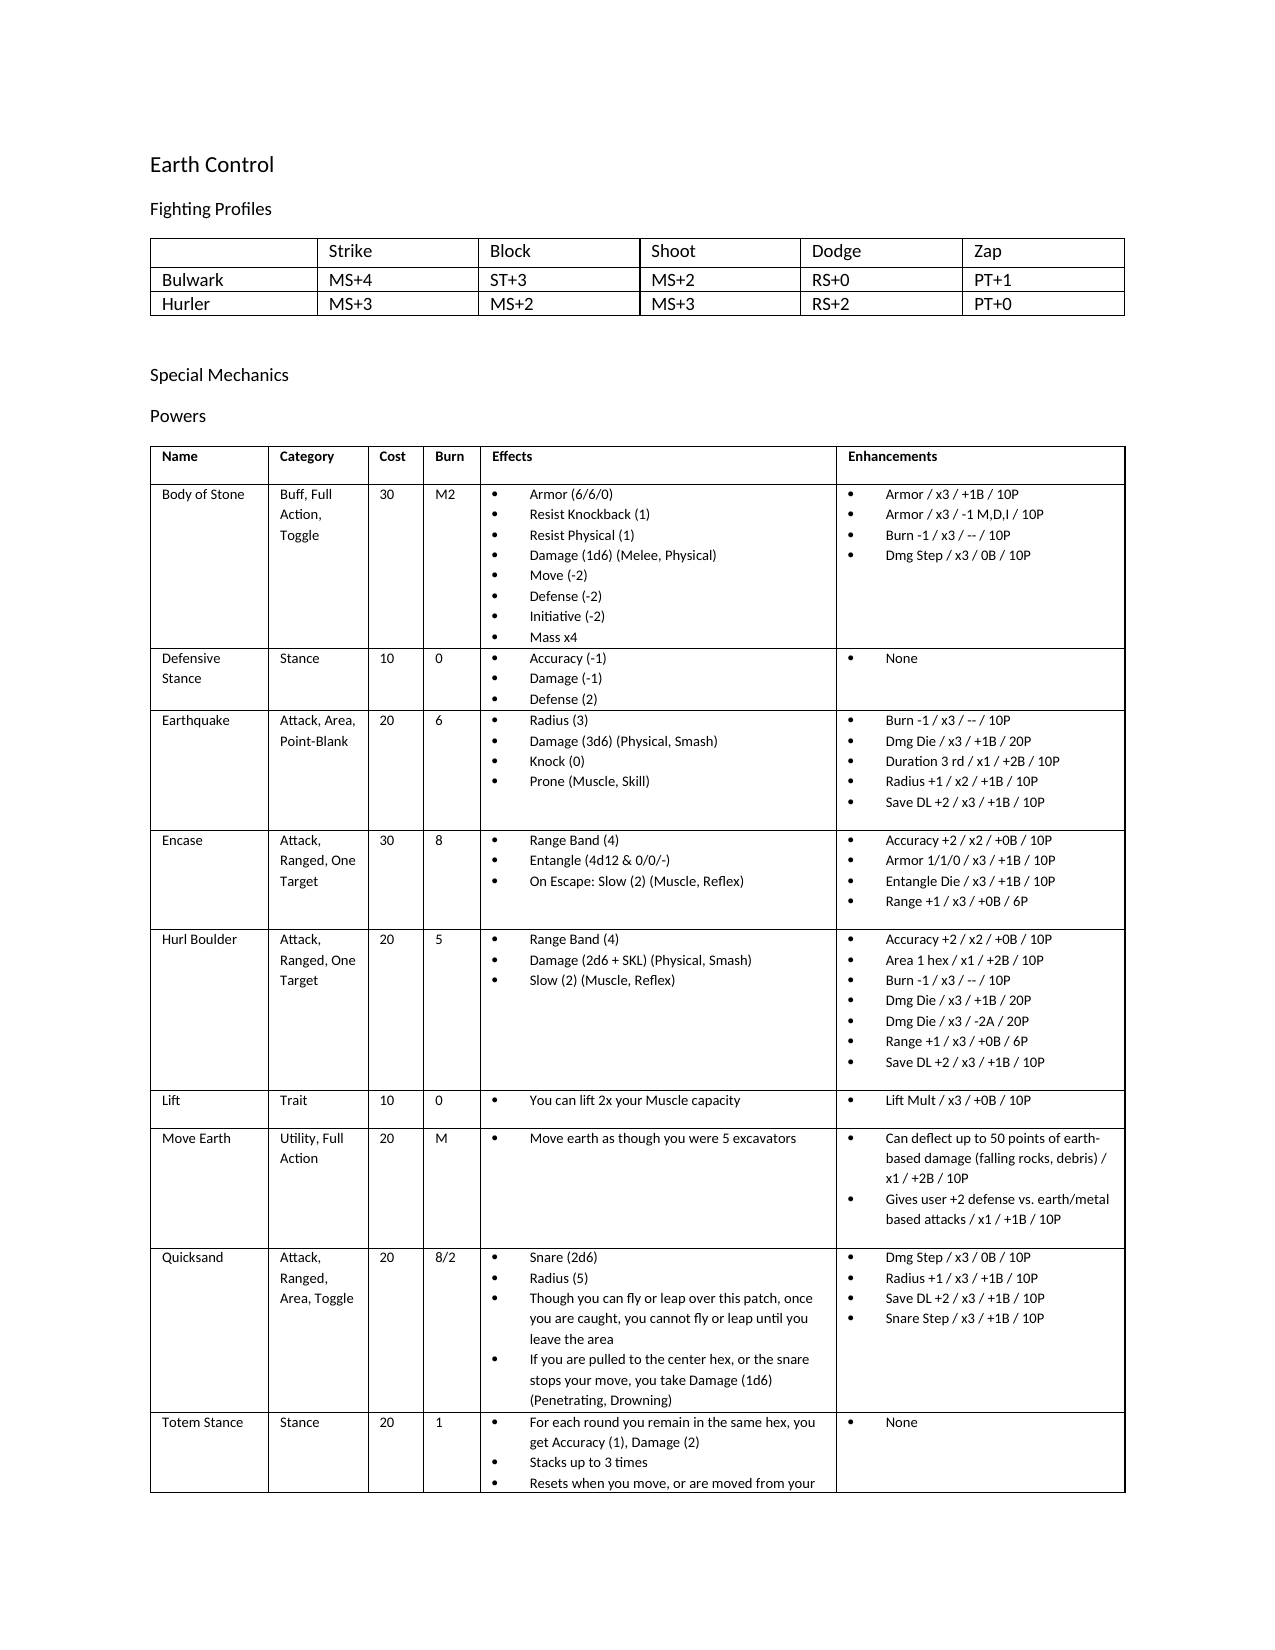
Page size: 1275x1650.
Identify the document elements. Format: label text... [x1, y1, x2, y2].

table_cell RS+2 [801, 292, 962, 315]
table_cell 8 [424, 831, 480, 929]
table_cell PT+0 [963, 292, 1124, 315]
table_cell Hurler [151, 292, 317, 315]
table_cell Armor / x3 / +1B / 10P Armor / x3 / -1 M,D,I / 10P Burn -1 / x3 / -- / 10P Dmg Step / x3 / 0B / 10P [837, 485, 1124, 648]
table_cell Burn -1 / x3 / -- / 10P Dmg Die / x3 / +1B / 20P Duration 3 rd / x1 / +2B / 10P Radius +1 / x2 / +1B / 10P Save DL +2 / x3 / +1B / 10P [837, 711, 1124, 830]
table_cell Dmg Step / x3 / 0B / 10P Radius +1 / x3 / +1B / 10P Save DL +2 / x3 / +1B / 10P Snare Step / x3 / +1B / 10P [837, 1249, 1124, 1412]
table_cell 30 [369, 485, 423, 648]
table_cell 5 [424, 930, 480, 1090]
table_header Strike [318, 239, 478, 267]
table_cell PT+1 [963, 268, 1124, 291]
table_cell Attack, Ranged, One Target [269, 831, 368, 929]
table_cell You can lift 2x your Muscle capacity [481, 1091, 836, 1128]
text Fighting Profiles [150, 197, 1125, 220]
table_cell Stance [269, 649, 368, 710]
table_header Effects [481, 447, 836, 484]
table_cell Trait [269, 1091, 368, 1128]
table_header [151, 239, 317, 267]
table_cell MS+2 [479, 292, 639, 315]
table_cell MS+3 [641, 292, 800, 315]
table_cell 6 [424, 711, 480, 830]
table_cell Earthquake [151, 711, 268, 830]
table_cell Radius (3) Damage (3d6) (Physical, Smash) Knock (0) Prone (Muscle, Skill) [481, 711, 836, 830]
table_header Cost [369, 447, 423, 484]
table_cell Armor (6/6/0) Resist Knockback (1) Resist Physical (1) Damage (1d6) (Melee, Physical) Move (-2) Defense (-2) Initiative (-2) Mass x4 [481, 485, 836, 648]
table_cell 10 [369, 1091, 423, 1128]
table_cell Move earth as though you were 5 excavators [481, 1129, 836, 1247]
table_cell 30 [369, 831, 423, 929]
table_cell MS+3 [318, 292, 478, 315]
text Powers [150, 404, 1125, 427]
table_cell 1 [424, 1413, 480, 1492]
table_cell Quicksand [151, 1249, 268, 1412]
table_cell Attack, Area, Point-Blank [269, 711, 368, 830]
table_header Block [479, 239, 639, 267]
table_cell ST+3 [479, 268, 639, 291]
table_cell M2 [424, 485, 480, 648]
table_cell Move Earth [151, 1129, 268, 1247]
table_cell 20 [369, 711, 423, 830]
table_cell RS+0 [801, 268, 962, 291]
table_cell None [837, 1413, 1124, 1492]
table_header Zap [963, 239, 1124, 267]
table_cell Lift Mult / x3 / +0B / 10P [837, 1091, 1124, 1128]
table_header Shoot [641, 239, 800, 267]
table_cell Lift [151, 1091, 268, 1128]
table_cell 8/2 [424, 1249, 480, 1412]
table_cell Can deflect up to 50 points of earth-based damage (falling rocks, debris) / x1 / +2B / 10P Gives user +2 defense vs. earth/metal based attacks / x1 / +1B / 10P [837, 1129, 1124, 1247]
table_cell 20 [369, 1129, 423, 1247]
table_cell None [837, 649, 1124, 710]
table_cell 20 [369, 930, 423, 1090]
table_cell Defensive Stance [151, 649, 268, 710]
table_cell Utility, Full Action [269, 1129, 368, 1247]
table_cell Attack, Ranged, One Target [269, 930, 368, 1090]
table_header Dodge [801, 239, 962, 267]
table_cell Hurl Boulder [151, 930, 268, 1090]
table_cell Accuracy (-1) Damage (-1) Defense (2) [481, 649, 836, 710]
table_header Burn [424, 447, 480, 484]
table_cell MS+4 [318, 268, 478, 291]
table_cell Attack, Ranged, Area, Toggle [269, 1249, 368, 1412]
text Earth Control [150, 150, 1125, 178]
table_cell Range Band (4) Damage (2d6 + SKL) (Physical, Smash) Slow (2) (Muscle, Reflex) [481, 930, 836, 1090]
table_cell 20 [369, 1413, 423, 1492]
table_cell Range Band (4) Entangle (4d12 & 0/0/-) On Escape: Slow (2) (Muscle, Reflex) [481, 831, 836, 929]
table_cell Accuracy +2 / x2 / +0B / 10P Armor 1/1/0 / x3 / +1B / 10P Entangle Die / x3 / +1B / 10P Range +1 / x3 / +0B / 6P [837, 831, 1124, 929]
table_cell Totem Stance [151, 1413, 268, 1492]
table_cell MS+2 [641, 268, 800, 291]
table_cell M [424, 1129, 480, 1247]
table_cell Bulwark [151, 268, 317, 291]
table_cell 10 [369, 649, 423, 710]
table_cell Body of Stone [151, 485, 268, 648]
table_cell Buff, Full Action, Toggle [269, 485, 368, 648]
table_cell Accuracy +2 / x2 / +0B / 10P Area 1 hex / x1 / +2B / 10P Burn -1 / x3 / -- / 10P Dmg Die / x3 / +1B / 20P Dmg Die / x3 / -2A / 20P Range +1 / x3 / +0B / 6P Save DL +2 / x3 / +1B / 10P [837, 930, 1124, 1090]
text Special Mechanics [150, 363, 1125, 386]
table_header Category [269, 447, 368, 484]
table_header Enhancements [837, 447, 1124, 484]
table_cell Snare (2d6) Radius (5) Though you can fly or leap over this patch, once you are caught, you cannot fly or leap until you leave the area If you are pulled to the center hex, or the snare stops your move, you take Damage (1d6) (Penetrating, Drowning) [481, 1249, 836, 1412]
table_cell For each round you remain in the same hex, you get Accuracy (1), Damage (2) Stacks up to 3 times Resets when you move, or are moved from your hex [481, 1413, 836, 1492]
table_cell 0 [424, 1091, 480, 1128]
table_cell 20 [369, 1249, 423, 1412]
table_cell Stance [269, 1413, 368, 1492]
table_cell 0 [424, 649, 480, 710]
table_cell Encase [151, 831, 268, 929]
table_header Name [151, 447, 268, 484]
